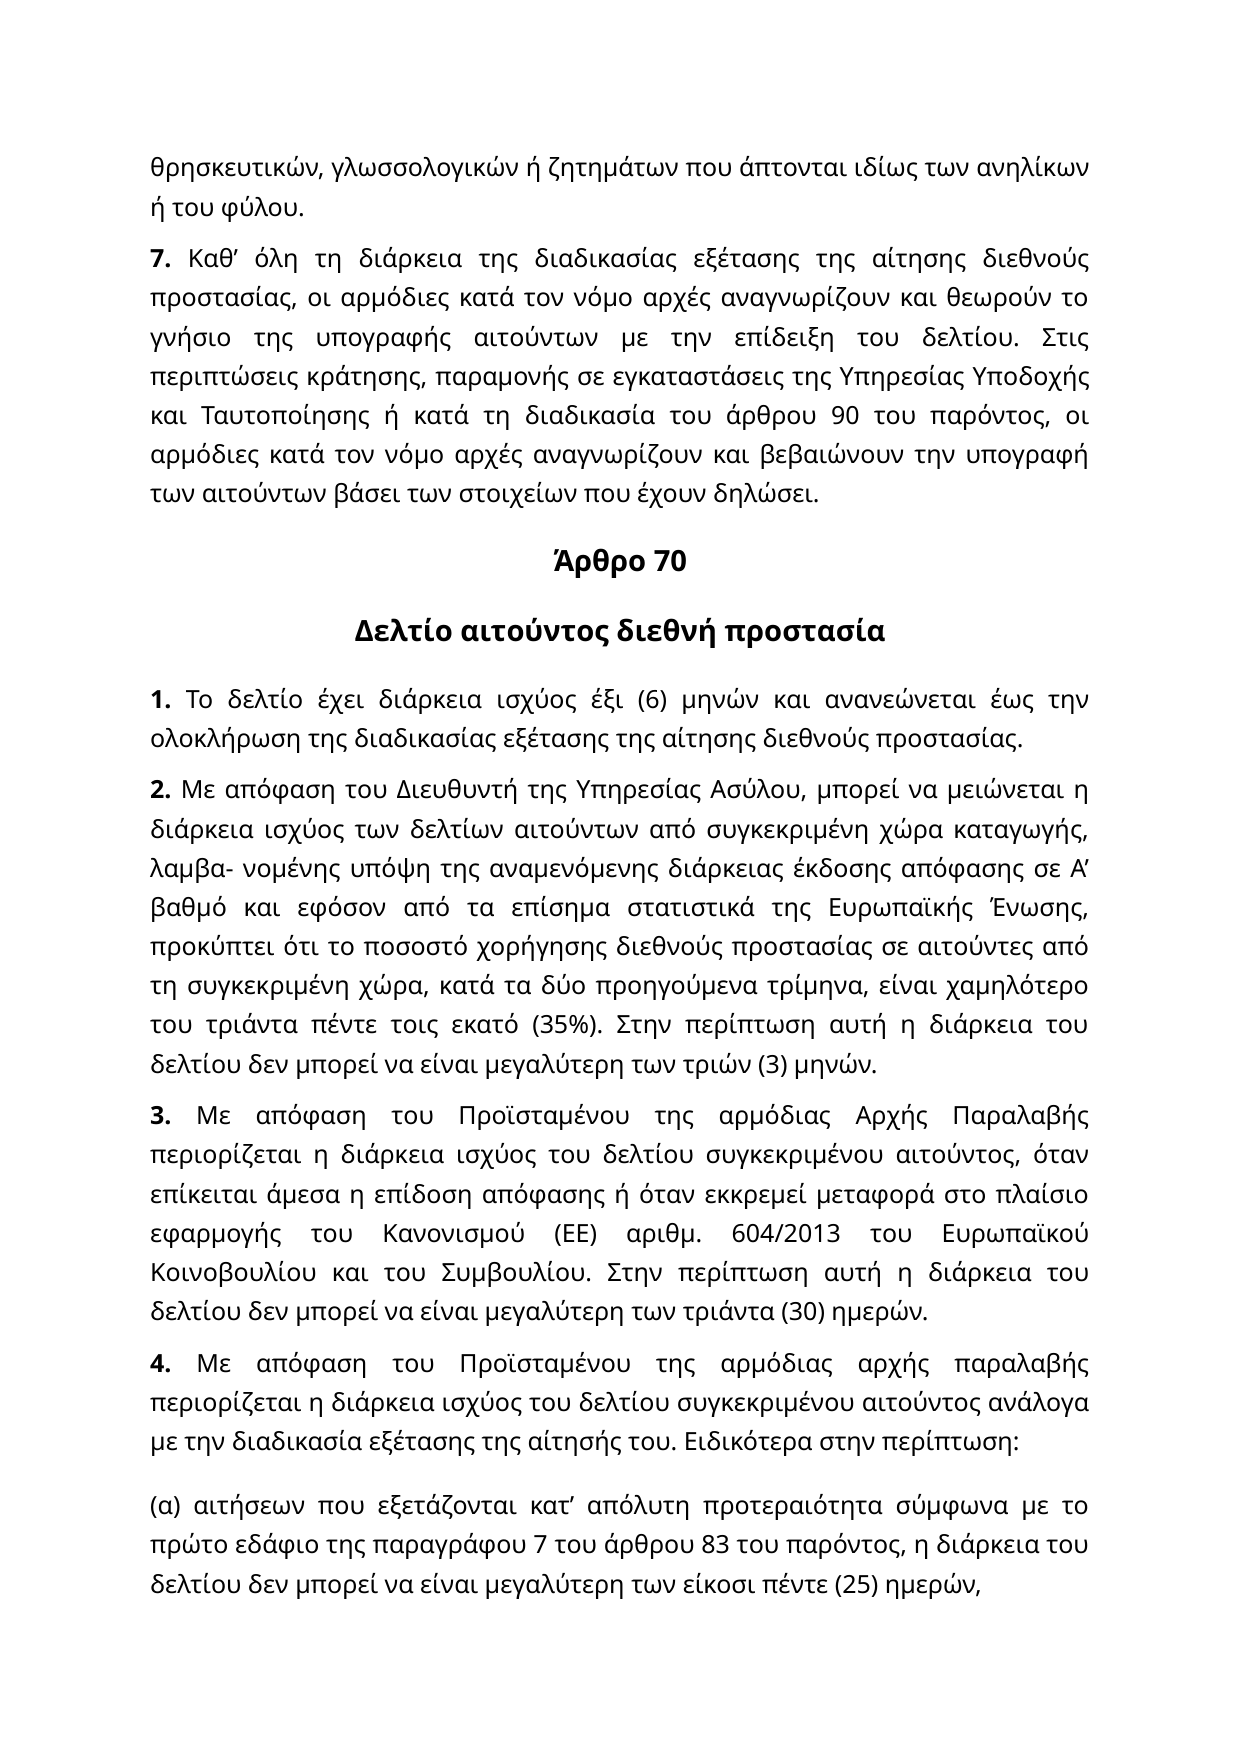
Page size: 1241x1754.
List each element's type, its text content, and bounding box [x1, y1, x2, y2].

text θρησκευτικών, γλωσσολογικών ή ζητημάτων που άπτονται ιδίως των ανηλίκων ή του φύλου. [150, 150, 1090, 223]
text (α) αιτήσεων που εξετάζονται κατ’ απόλυτη προτεραιότητα σύμφωνα με το πρώτο εδάφιο της παραγράφου 7 του άρθρου 83 του παρόντος, η διάρκεια του δελτίου δεν μπορεί να είναι μεγαλύτερη των είκοσι πέντε (25) ημερών, [150, 1488, 1090, 1600]
text 1. Το δελτίο έχει διάρκεια ισχύος έξι (6) μηνών και ανανεώνεται έως την ολοκλήρωση της διαδικασίας εξέτασης της αίτησης διεθνούς προστασίας. [150, 681, 1090, 754]
text 2. Με απόφαση του Διευθυντή της Υπηρεσίας Ασύλου, μπορεί να μειώνεται η διάρκεια ισχύος των δελτίων αιτούντων από συγκεκριμένη χώρα καταγωγής, λαμβα- νομένης υπόψη της αναμενόμενης διάρκειας έκδοσης απόφασης σε Α’ βαθμό και εφόσον από τα επίσημα στατιστικά της Ευρωπαϊκής Ένωσης, προκύπτει ότι το ποσοστό χορήγησης διεθνούς προστασίας σε αιτούντες από τη συγκεκριμένη χώρα, κατά τα δύο προηγούμενα τρίμηνα, είναι χαμηλότερο του τριάντα πέντε τοις εκατό (35%). Στην περίπτωση αυτή η διάρκεια του δελτίου δεν μπορεί να είναι μεγαλύτερη των τριών (3) μηνών. [150, 772, 1090, 1080]
text 7. Καθ’ όλη τη διάρκεια της διαδικασίας εξέτασης της αίτησης διεθνούς προστασίας, οι αρμόδιες κατά τον νόμο αρχές αναγνωρίζουν και θεωρούν το γνήσιο της υπογραφής αιτούντων με την επίδειξη του δελτίου. Στις περιπτώσεις κράτησης, παραμονής σε εγκαταστάσεις της Υπηρεσίας Υποδοχής και Ταυτοποίησης ή κατά τη διαδικασία του άρθρου 90 του παρόντος, οι αρμόδιες κατά τον νόμο αρχές αναγνωρίζουν και βεβαιώνουν την υπογραφή των αιτούντων βάσει των στοιχείων που έχουν δηλώσει. [150, 241, 1090, 510]
subtitle Δελτίο αιτούντος διεθνή προστασία [150, 611, 1090, 650]
text 3. Με απόφαση του Προϊσταμένου της αρμόδιας Αρχής Παραλαβής περιορίζεται η διάρκεια ισχύος του δελτίου συγκεκριμένου αιτούντος, όταν επίκειται άμεσα η επίδοση απόφασης ή όταν εκκρεμεί μεταφορά στο πλαίσιο εφαρμογής του Κανονισμού (ΕΕ) αριθμ. 604/2013 του Ευρωπαϊκού Κοινοβουλίου και του Συμβουλίου. Στην περίπτωση αυτή η διάρκεια του δελτίου δεν μπορεί να είναι μεγαλύτερη των τριάντα (30) ημερών. [150, 1098, 1090, 1328]
text 4. Με απόφαση του Προϊσταμένου της αρμόδιας αρχής παραλαβής περιορίζεται η διάρκεια ισχύος του δελτίου συγκεκριμένου αιτούντος ανάλογα με την διαδικασία εξέτασης της αίτησής του. Ειδικότερα στην περίπτωση: [150, 1345, 1090, 1458]
subtitle Άρθρο 70 [150, 540, 1090, 580]
